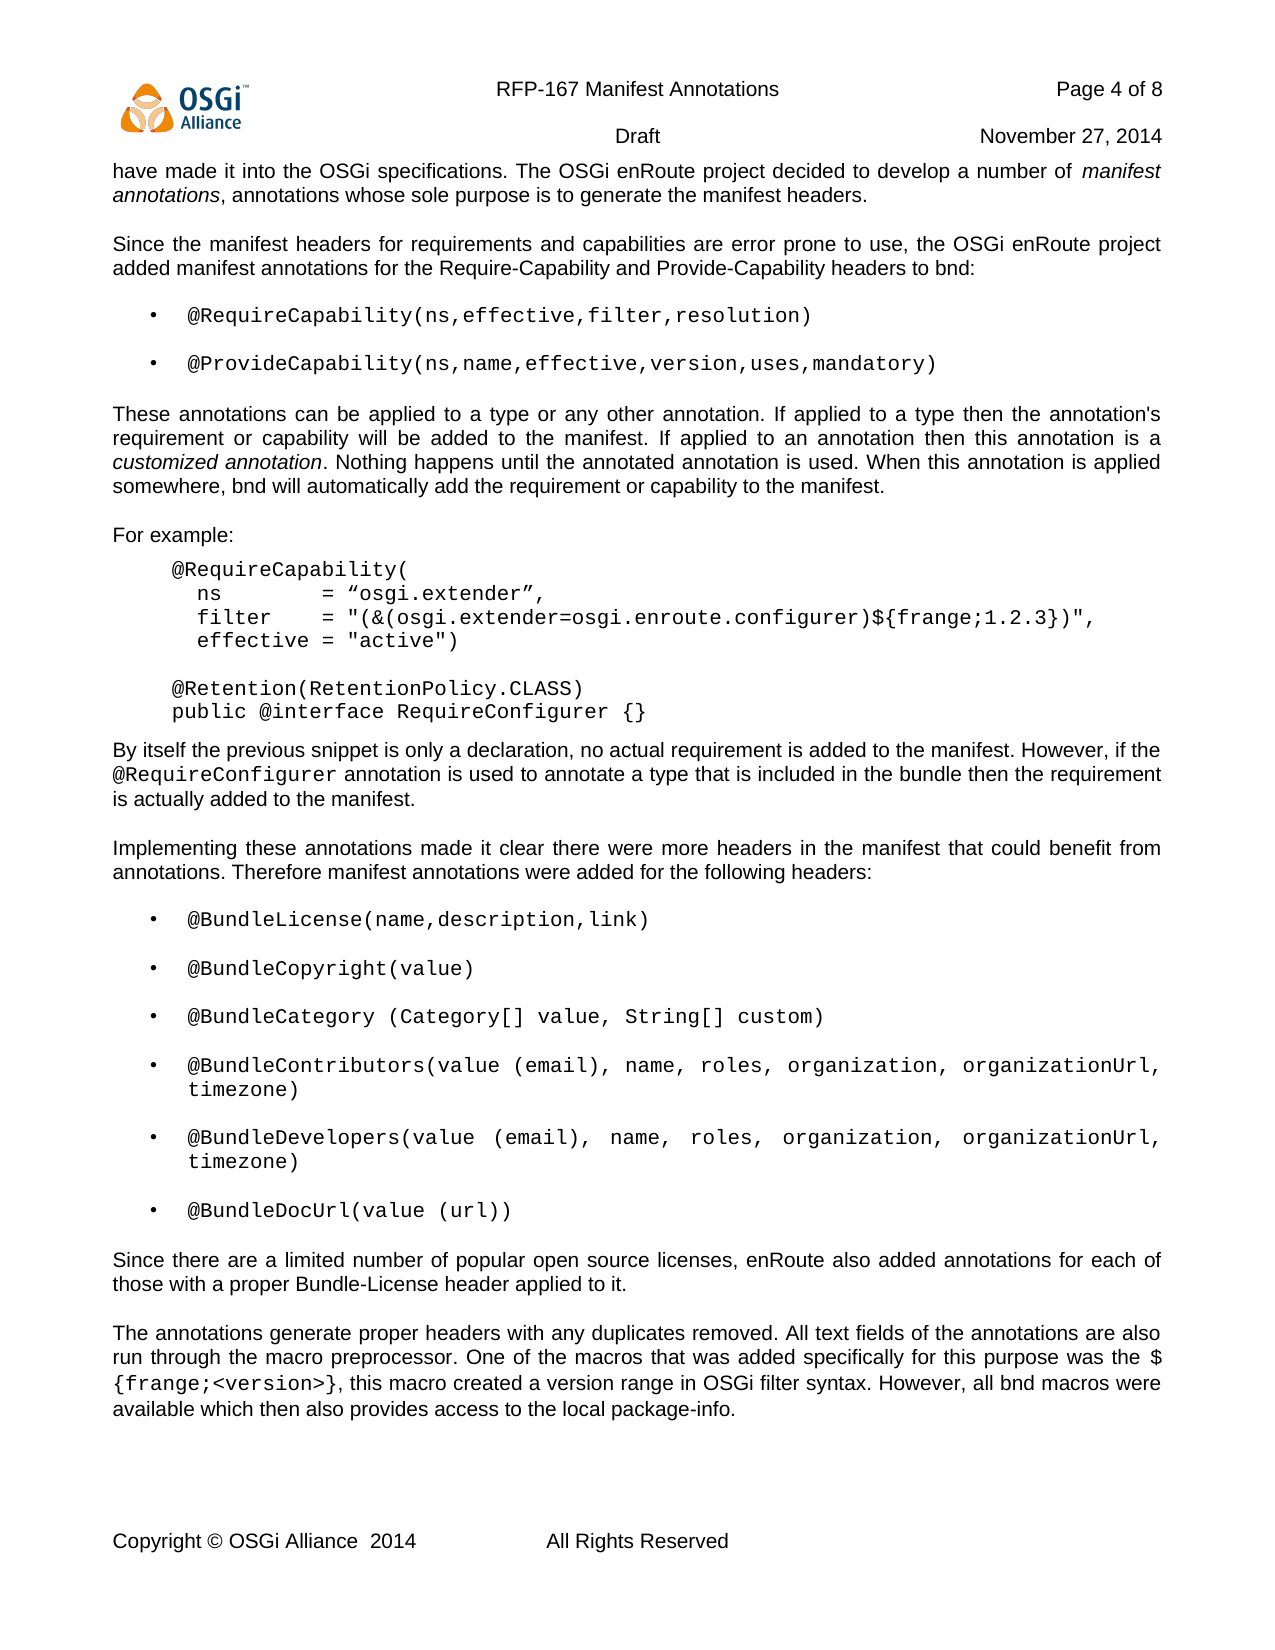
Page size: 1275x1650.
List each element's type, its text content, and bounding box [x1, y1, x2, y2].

list @ProvideCapability(ns,name,effective,version,uses,mandatory) [150, 353, 1162, 377]
list @RequireCapability(ns,effective,filter,resolution) [150, 305, 1162, 328]
text public @interface RequireConfigurer {} [172, 701, 1162, 725]
list @BundleCategory (Category[] value, String[] custom) [150, 1006, 1162, 1030]
text ns = “osgi.extender”, [172, 583, 1162, 607]
list @BundleDevelopers(value (email), name, roles, organization, organizationUrl, timezone) [150, 1127, 1162, 1174]
text These annotations can be applied to a type or any other annotation. If applied to a type then the annotation's requirement or capability will be added to the manifest. If applied to an annotation then this annotation is a customized annotation. Nothing happens until the annotated annotation is used. When this annotation is applied somewhere, bnd will automatically add the requirement or capability to the manifest. [112, 402, 1162, 498]
text By itself the previous snippet is only a declaration, no actual requirement is added to the manifest. However, if the @RequireConfigurer annotation is used to annotate a type that is included in the bundle then the requirement is actually added to the manifest. [112, 737, 1162, 811]
text For example: [112, 523, 1162, 547]
list @BundleDocUrl(value (url)) [150, 1199, 1162, 1223]
text Since the manifest headers for requirements and capabilities are error prone to use, the OSGi enRoute project added manifest annotations for the Require-Capability and Provide-Capability headers to bnd: [112, 232, 1162, 280]
picture [113, 76, 257, 140]
text effective = "active") [172, 630, 1162, 654]
text have made it into the OSGi specifications. The OSGi enRoute project decided to develop a number of manifest annotations, annotations whose sole purpose is to generate the manifest headers. [112, 159, 1162, 207]
text The annotations generate proper headers with any duplicates removed. All text fields of the annotations are also run through the macro preprocessor. One of the macros that was added specifically for this purpose was the ${frange;<version>}, this macro created a version range in OSGi filter syntax. However, all bnd macros were available which then also provides access to the local package-info. [112, 1321, 1162, 1421]
text Implementing these annotations made it clear there were more headers in the manifest that could benefit from annotations. Therefore manifest annotations were added for the following headers: [112, 836, 1162, 884]
list @BundleCopyright(value) [150, 958, 1162, 981]
list @BundleContributors(value (email), name, roles, organization, organizationUrl, timezone) [150, 1055, 1162, 1102]
list @BundleLicense(name,description,link) [150, 909, 1162, 933]
text @Retention(RetentionPolicy.CLASS) [172, 654, 1162, 701]
text Since there are a limited number of popular open source licenses, enRoute also added annotations for each of those with a proper Bundle-License header applied to it. [112, 1248, 1162, 1296]
text filter = "(&(osgi.extender=osgi.enroute.configurer)${frange;1.2.3})", [172, 607, 1162, 630]
text @RequireCapability( [172, 559, 1162, 583]
